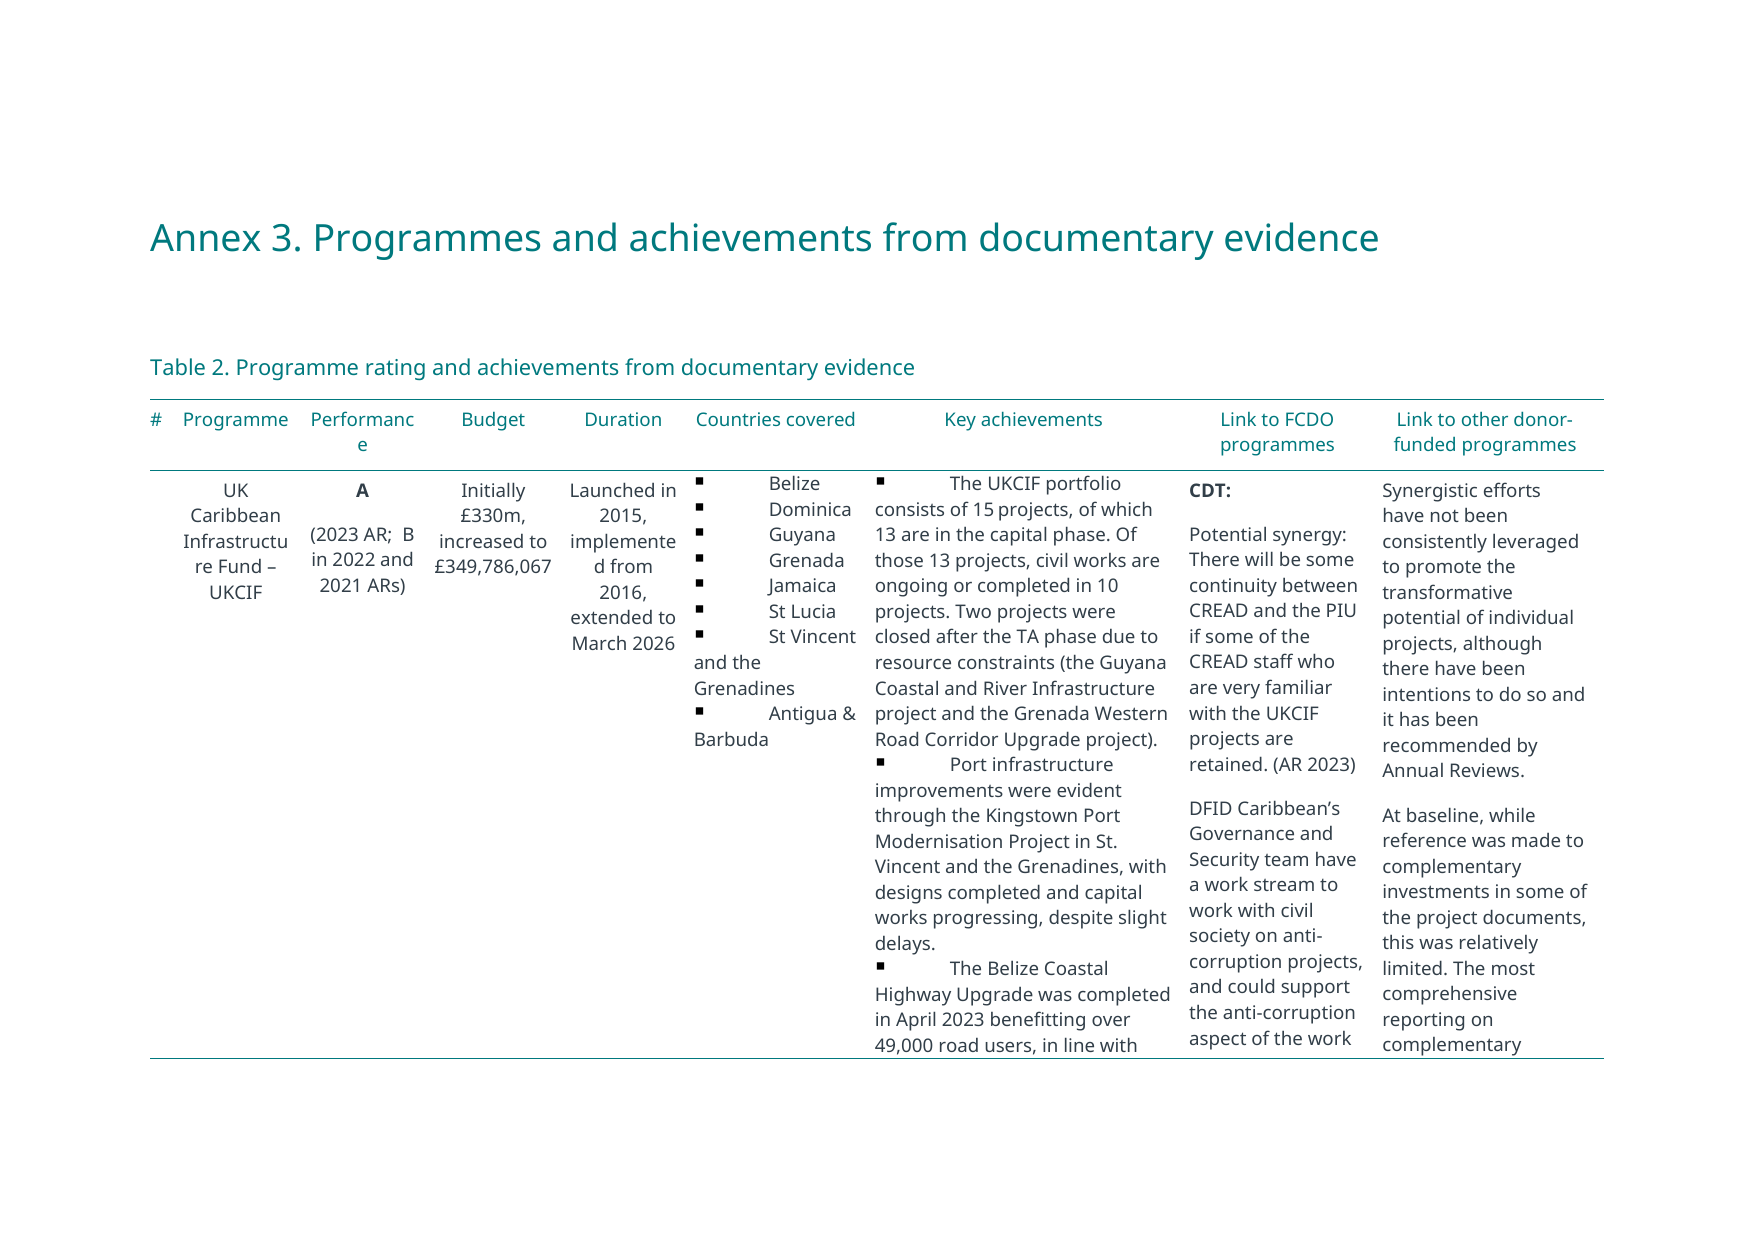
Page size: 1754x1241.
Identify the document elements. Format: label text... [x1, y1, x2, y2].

table_cell CDT: Potential synergy: There will be some continuity between CREAD and the PIU if some of the CREAD staff who are very familiar with the UKCIF projects are retained. (AR 2023) DFID Caribbean’s Governance and Security team have a work stream to work with civil society on anti-corruption projects, and could support the anti-corruption aspect of the work [1189, 471, 1382, 1058]
table_cell [150, 471, 180, 1058]
table_header Countries covered [694, 400, 874, 469]
table_cell Initially £330m, increased to £349,786,067 [433, 471, 569, 1058]
table_cell Launched in 2015, implemented from 2016, extended to March 2026 [569, 471, 693, 1058]
table_header Performance [308, 400, 433, 469]
table_header Link to FCDO programmes [1189, 400, 1382, 469]
table_cell A (2023 AR; B in 2022 and 2021 ARs) [308, 471, 433, 1058]
table_header Budget [433, 400, 569, 469]
list Programmes and achievements from documentary evidence [150, 211, 1604, 262]
table_cell Belize Dominica Guyana Grenada Jamaica St Lucia St Vincent and the Grenadines Antigua & Barbuda [694, 471, 874, 1058]
table_cell Synergistic efforts have not been consistently leveraged to promote the transformative potential of individual projects, although there have been intentions to do so and it has been recommended by Annual Reviews. At baseline, while reference was made to complementary investments in some of the project documents, this was relatively limited. The most comprehensive reporting on complementary [1382, 471, 1604, 1058]
table_header # [150, 400, 180, 469]
table_header Link to other donor-funded programmes [1382, 400, 1604, 469]
table_header Key achievements [875, 400, 1189, 469]
text Table 2. Programme rating and achievements from documentary evidence [150, 352, 1587, 382]
table_header Duration [569, 400, 693, 469]
table_cell UK Caribbean Infrastructure Fund – UKCIF [180, 471, 308, 1058]
table_header Programme [180, 400, 308, 469]
table_cell The UKCIF portfolio consists of 15 projects, of which 13 are in the capital phase. Of those 13 projects, civil works are ongoing or completed in 10 projects. Two projects were closed after the TA phase due to resource constraints (the Guyana Coastal and River Infrastructure project and the Grenada Western Road Corridor Upgrade project). Port infrastructure improvements were evident through the Kingstown Port Modernisation Project in St. Vincent and the Grenadines, with designs completed and capital works progressing, despite slight delays. The Belize Coastal Highway Upgrade was completed in April 2023 benefitting over 49,000 road users, in line with [875, 471, 1189, 1058]
